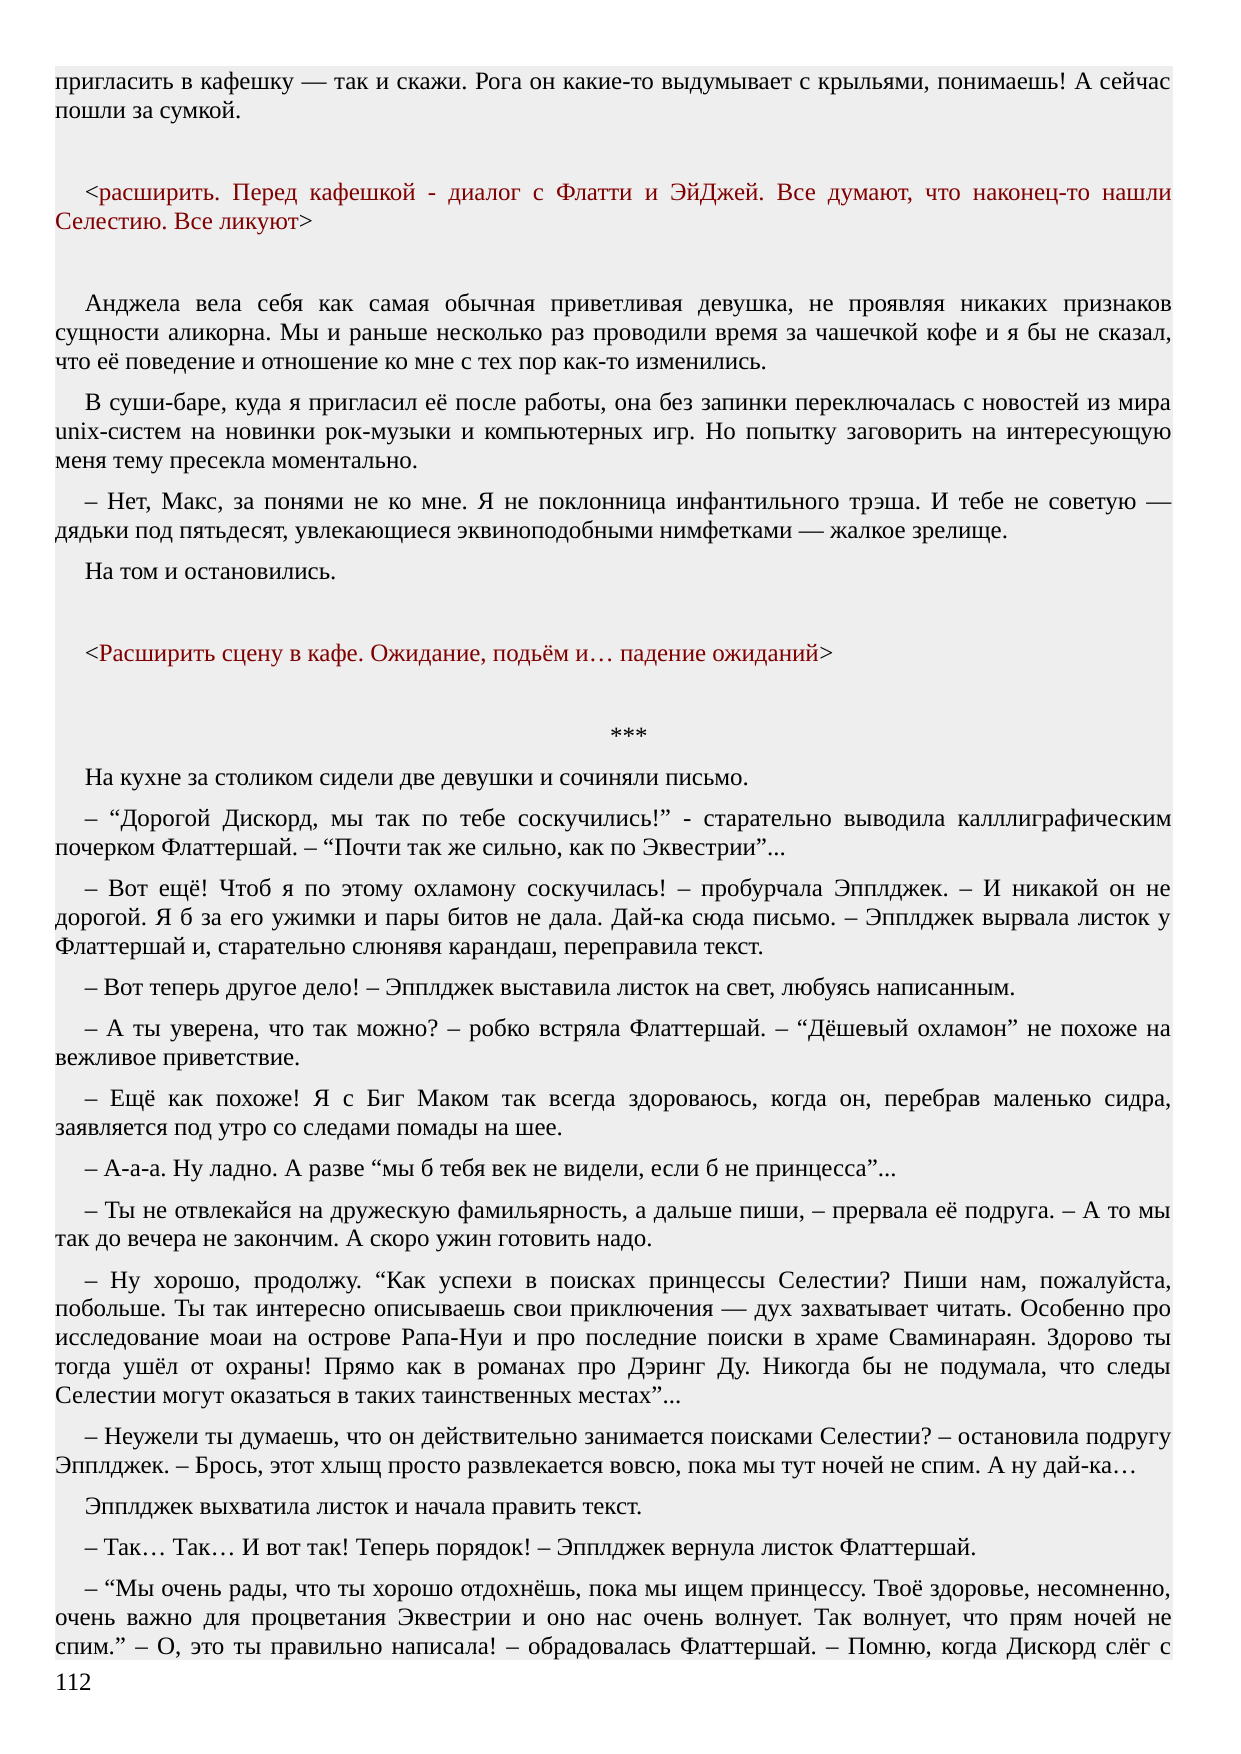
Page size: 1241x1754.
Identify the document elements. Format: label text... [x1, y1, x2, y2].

text Эпплджек выхватила листок и начала править текст. [55, 1491, 1173, 1520]
text – Нет, Макс, за понями не ко мне. Я не поклонница инфантильного трэша. И тебе не советую — дядьки под пятьдесят, увлекающиеся эквиноподобными нимфетками — жалкое зрелище. [55, 486, 1173, 543]
text пригласить в кафешку — так и скажи. Рога он какие-то выдумывает с крыльями, понимаешь! А сейчас пошли за сумкой. [55, 66, 1173, 123]
text – Ты не отвлекайся на дружескую фамильярность, а дальше пиши, – прервала её подруга. – А то мы так до вечера не закончим. А скоро ужин готовить надо. [55, 1195, 1173, 1252]
text Анджела вела себя как самая обычная приветливая девушка, не проявляя никаких признаков сущности аликорна. Мы и раньше несколько раз проводили время за чашечкой кофе и я бы не сказал, что её поведение и отношение ко мне с тех пор как-то изменились. [55, 288, 1173, 375]
text – Ну хорошо, продолжу. “Как успехи в поисках принцессы Селестии? Пиши нам, пожалуйста, побольше. Ты так интересно описываешь свои приключения — дух захватывает читать. Особенно про исследование моаи на острове Рапа-Нуи и про последние поиски в храме Сваминараян. Здорово ты тогда ушёл от охраны! Прямо как в романах про Дэринг Ду. Никогда бы не подумала, что следы Селестии могут оказаться в таких таинственных местах”... [55, 1265, 1173, 1408]
text – Вот теперь другое дело! – Эпплджек выставила листок на свет, любуясь написанным. [55, 972, 1173, 1001]
text <расширить. Перед кафешкой - диалог с Флатти и ЭйДжей. Все думают, что наконец-то нашли Селестию. Все ликуют> [55, 177, 1173, 235]
text На том и остановились. [55, 556, 1173, 585]
text – Ещё как похоже! Я с Биг Маком так всегда здороваюсь, когда он, перебрав маленько сидра, заявляется под утро со следами помады на шее. [55, 1083, 1173, 1141]
text – Вот ещё! Чтоб я по этому охламону соскучилась! – пробурчала Эпплджек. – И никакой он не дорогой. Я б за его ужимки и пары битов не дала. Дай-ка сюда письмо. – Эпплджек вырвала листок у Флаттершай и, старательно слюнявя карандаш, переправила текст. [55, 873, 1173, 960]
text – А ты уверена, что так можно? – робко встряла Флаттершай. – “Дёшевый охламон” не похоже на вежливое приветствие. [55, 1013, 1173, 1071]
text В суши-баре, куда я пригласил её после работы, она без запинки переключалась с новостей из мира unix-систем на новинки рок-музыки и компьютерных игр. Но попытку заговорить на интересующую меня тему пресекла моментально. [55, 387, 1173, 473]
text – А-а-а. Ну ладно. А разве “мы б тебя век не видели, если б не принцесса”... [55, 1153, 1173, 1182]
text *** [55, 721, 1173, 750]
text – Неужели ты думаешь, что он действительно занимается поисками Селестии? – остановила подругу Эпплджек. – Брось, этот хлыщ просто развлекается вовсю, пока мы тут ночей не спим. А ну дай-ка… [55, 1421, 1173, 1478]
text На кухне за столиком сидели две девушки и сочиняли письмо. [55, 762, 1173, 791]
text – Так… Так… И вот так! Теперь порядок! – Эпплджек вернула листок Флаттершай. [55, 1532, 1173, 1561]
text – “Дорогой Дискорд, мы так по тебе соскучились!” - старательно выводила калллиграфическим почерком Флаттершай. – “Почти так же сильно, как по Эквестрии”... [55, 803, 1173, 861]
text – “Мы очень рады, что ты хорошо отдохнёшь, пока мы ищем принцессу. Твоё здоровье, несомненно, очень важно для процветания Эквестрии и оно нас очень волнует. Так волнует, что прям ночей не спим.” – О, это ты правильно написала! – обрадовалась Флаттершай. – Помню, когда Дискорд слёг с [55, 1573, 1173, 1660]
text <Расширить сцену в кафе. Ожидание, подьём и… падение ожиданий> [55, 638, 1173, 667]
